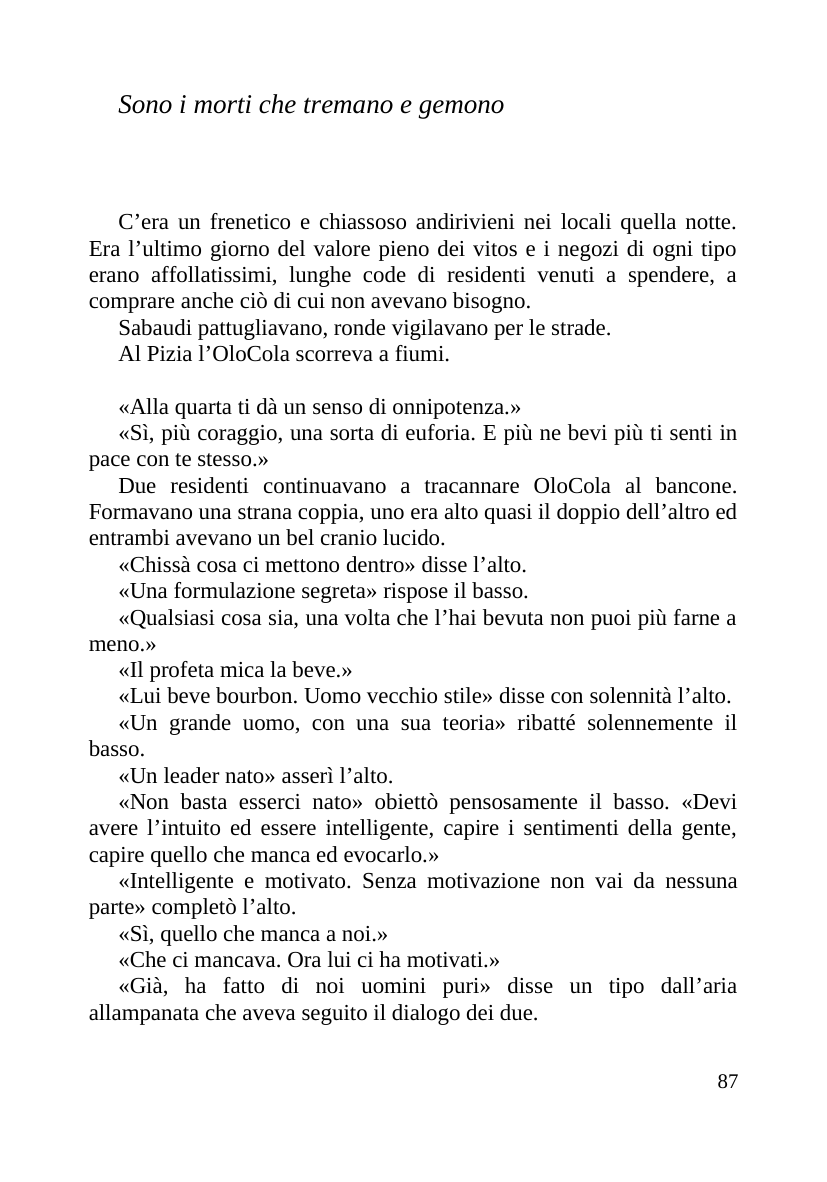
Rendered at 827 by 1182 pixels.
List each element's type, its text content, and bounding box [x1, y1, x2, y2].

text «Intelligente e motivato. Senza motivazione non vai da nessuna parte» completò l’alto. [88, 867, 738, 920]
text «Il profeta mica la beve.» [88, 656, 738, 683]
text «Un grande uomo, con una sua teoria» ribatté solennemente il basso. [88, 709, 738, 762]
text Due residenti continuavano a tracannare OloCola al bancone. Formavano una strana coppia, uno era alto quasi il doppio dell’altro ed entrambi avevano un bel cranio lucido. [88, 472, 738, 551]
text «Un leader nato» asserì l’alto. [88, 762, 738, 788]
text «Una formulazione segreta» rispose il basso. [88, 577, 738, 603]
text «Che ci mancava. Ora lui ci ha motivati.» [88, 946, 738, 972]
text Sabaudi pattugliavano, ronde vigilavano per le strade. [88, 314, 738, 340]
text «Sì, più coraggio, una sorta di euforia. E più ne bevi più ti senti in pace con te stesso.» [88, 419, 738, 472]
text «Qualsiasi cosa sia, una volta che l’hai bevuta non puoi più farne a meno.» [88, 603, 738, 656]
text Sono i morti che tremano e gemono [118, 88, 738, 120]
text «Non basta esserci nato» obiettò pensosamente il basso. «Devi avere l’intuito ed essere intelligente, capire i sentimenti della gente, capire quello che manca ed evocarlo.» [88, 788, 738, 867]
text «Chissà cosa ci mettono dentro» disse l’alto. [88, 551, 738, 577]
text «Già, ha fatto di noi uomini puri» disse un tipo dall’aria allampanata che aveva seguito il dialogo dei due. [88, 972, 738, 1025]
text Al Pizia l’OloCola scorreva a fiumi. [88, 340, 738, 366]
text «Sì, quello che manca a noi.» [88, 920, 738, 946]
text C’era un frenetico e chiassoso andirivieni nei locali quella notte. Era l’ultimo giorno del valore pieno dei vitos e i negozi di ogni tipo erano affollatissimi, lunghe code di residenti venuti a spendere, a comprare anche ciò di cui non avevano bisogno. [88, 208, 738, 314]
text «Lui beve bourbon. Uomo vecchio stile» disse con solennità l’alto. [88, 683, 738, 709]
text «Alla quarta ti dà un senso di onnipotenza.» [88, 393, 738, 419]
